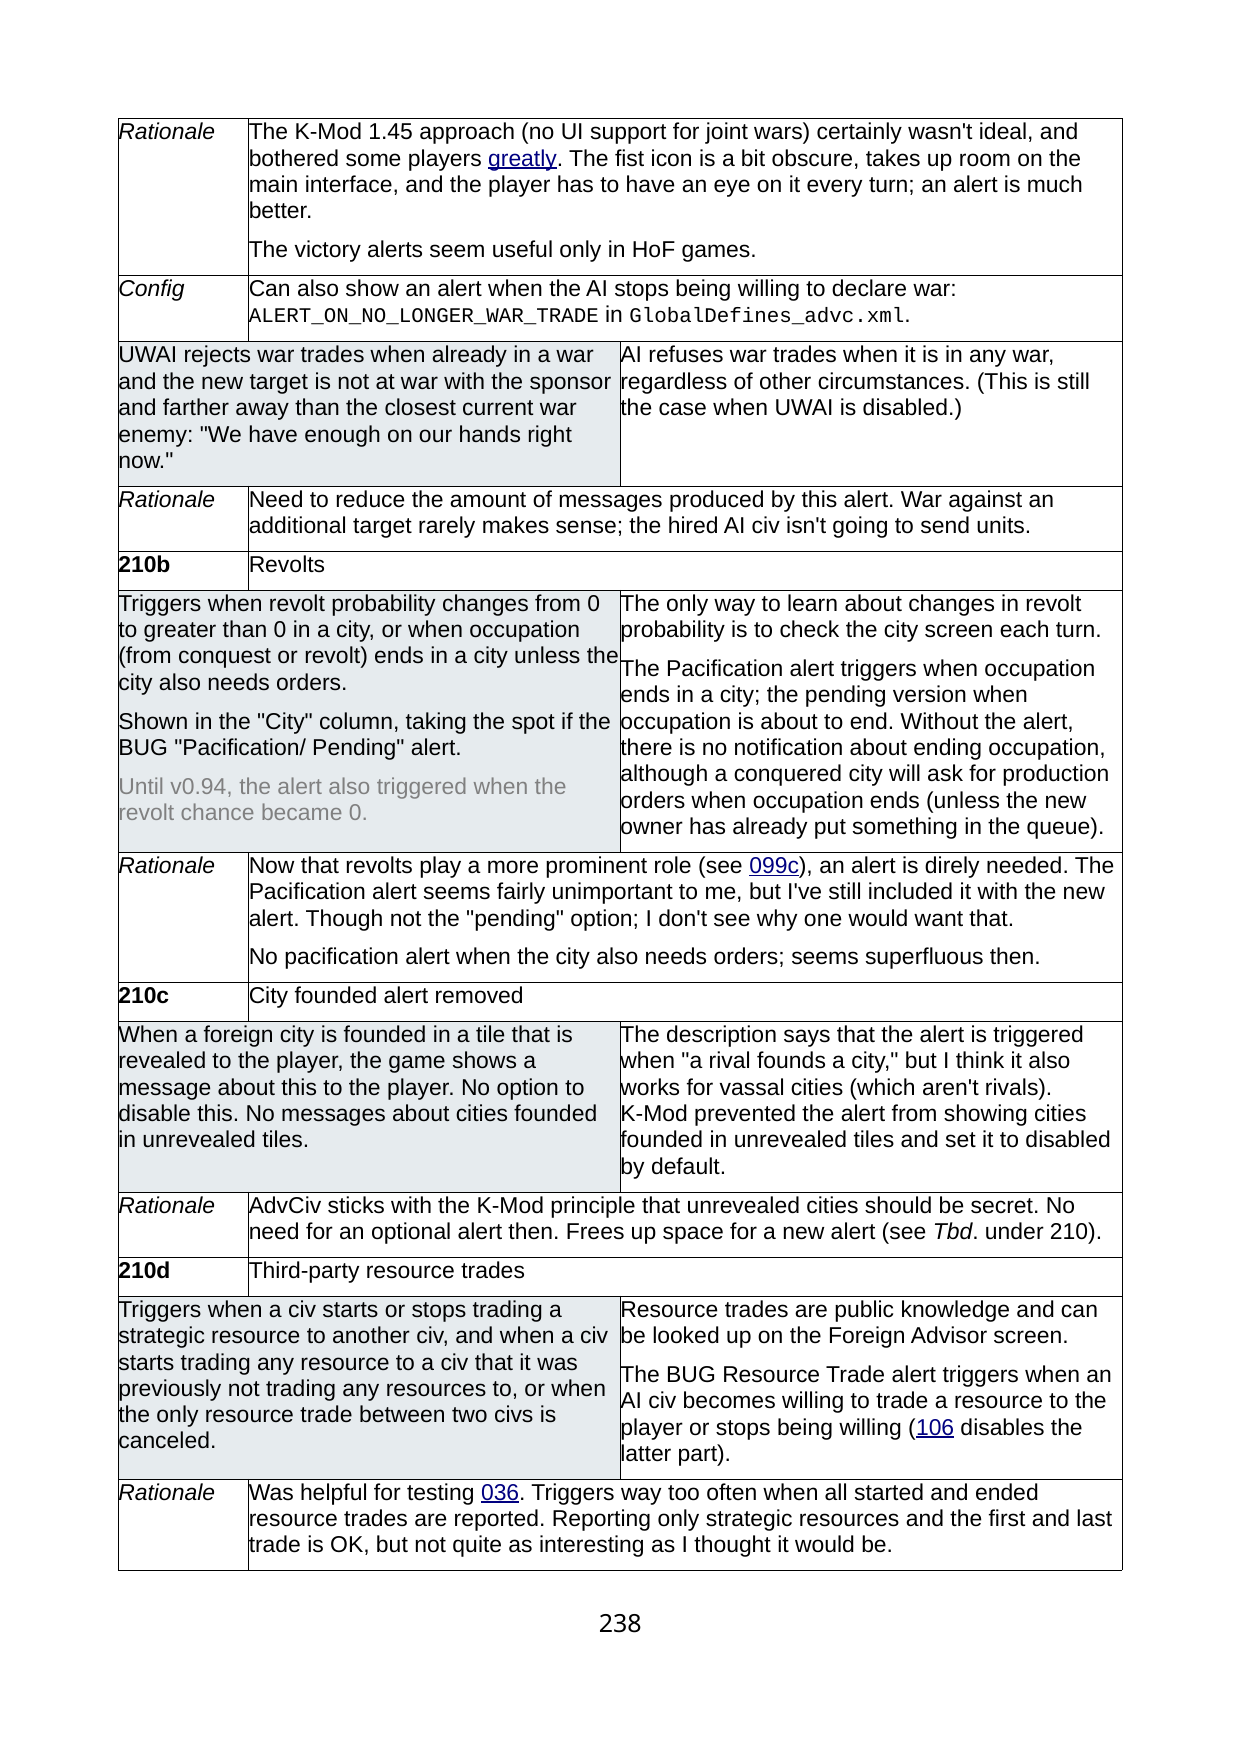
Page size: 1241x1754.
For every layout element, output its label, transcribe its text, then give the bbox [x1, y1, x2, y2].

table_cell The only way to learn about changes in revolt probability is to check the city screen each turn. The Pacification alert triggers when occupation ends in a city; the pending version when occupation is about to end. Without the alert, there is no notification about ending occupation, although a conquered city will ask for production orders when occupation ends (unless the new owner has already put something in the queue). [621, 591, 1122, 852]
table_cell Was helpful for testing 036. Triggers way too often when all started and ended resource trades are reported. Reporting only strategic resources and the first and last trade is OK, but not quite as interesting as I thought it would be. [249, 1480, 1122, 1570]
table_cell Rationale [119, 1193, 248, 1257]
table_cell Now that revolts play a more prominent role (see 099c), an alert is direly needed. The Pacification alert seems fairly unimportant to me, but I've still included it with the new alert. Though not the "pending" option; I don't see why one would want that. No pacification alert when the city also needs orders; seems superfluous then. [249, 853, 1122, 982]
table_cell AdvCiv sticks with the K-Mod principle that unrevealed cities should be secret. No need for an optional alert then. Frees up space for a new alert (see Tbd. under 210). [249, 1193, 1122, 1257]
table_cell City founded alert removed [249, 983, 1122, 1021]
table_cell 210d [119, 1258, 248, 1296]
table_cell Need to reduce the amount of messages produced by this alert. War against an additional target rarely makes sense; the hired AI civ isn't going to send units. [249, 487, 1122, 551]
table_cell Triggers when revolt probability changes from 0 to greater than 0 in a city, or when occupation (from conquest or revolt) ends in a city unless the city also needs orders. Shown in the "City" column, taking the spot if the BUG "Pacification/ Pending" alert. Until v0.94, the alert also triggered when the revolt chance became 0. [119, 591, 620, 852]
table_cell The K-Mod 1.45 approach (no UI support for joint wars) certainly wasn't ideal, and bothered some players greatly. The fist icon is a bit obscure, takes up room on the main interface, and the player has to have an eye on it every turn; an alert is much better. The victory alerts seem useful only in HoF games. [249, 119, 1122, 275]
table_cell Revolts [249, 552, 1122, 590]
table_cell UWAI rejects war trades when already in a war and the new target is not at war with the sponsor and farther away than the closest current war enemy: "We have enough on our hands right now." [119, 342, 620, 486]
table_cell 210b [119, 552, 248, 590]
table_cell Can also show an alert when the AI stops being willing to declare war: ALERT_ON_NO_LONGER_WAR_TRADE in GlobalDefines_advc.xml. [249, 276, 1122, 341]
table_cell Third-party resource trades [249, 1258, 1122, 1296]
table_cell Config [119, 276, 248, 341]
table_cell Triggers when a civ starts or stops trading a strategic resource to another civ, and when a civ starts trading any resource to a civ that it was previously not trading any resources to, or when the only resource trade between two civs is canceled. [119, 1297, 620, 1479]
table_cell 210c [119, 983, 248, 1021]
table_cell Rationale [119, 853, 248, 982]
table_cell When a foreign city is founded in a tile that is revealed to the player, the game shows a message about this to the player. No option to disable this. No messages about cities founded in unrevealed tiles. [119, 1022, 620, 1192]
table_cell Rationale [119, 1480, 248, 1570]
table_cell AI refuses war trades when it is in any war, regardless of other circumstances. (This is still the case when UWAI is disabled.) [621, 342, 1122, 486]
table_cell Rationale [119, 487, 248, 551]
table_cell Rationale [119, 119, 248, 275]
table_cell The description says that the alert is triggered when "a rival founds a city," but I think it also works for vassal cities (which aren't rivals). K-Mod prevented the alert from showing cities founded in unrevealed tiles and set it to disabled by default. [621, 1022, 1122, 1192]
table_cell Resource trades are public knowledge and can be looked up on the Foreign Advisor screen. The BUG Resource Trade alert triggers when an AI civ becomes willing to trade a resource to the player or stops being willing (106 disables the latter part). [621, 1297, 1122, 1479]
